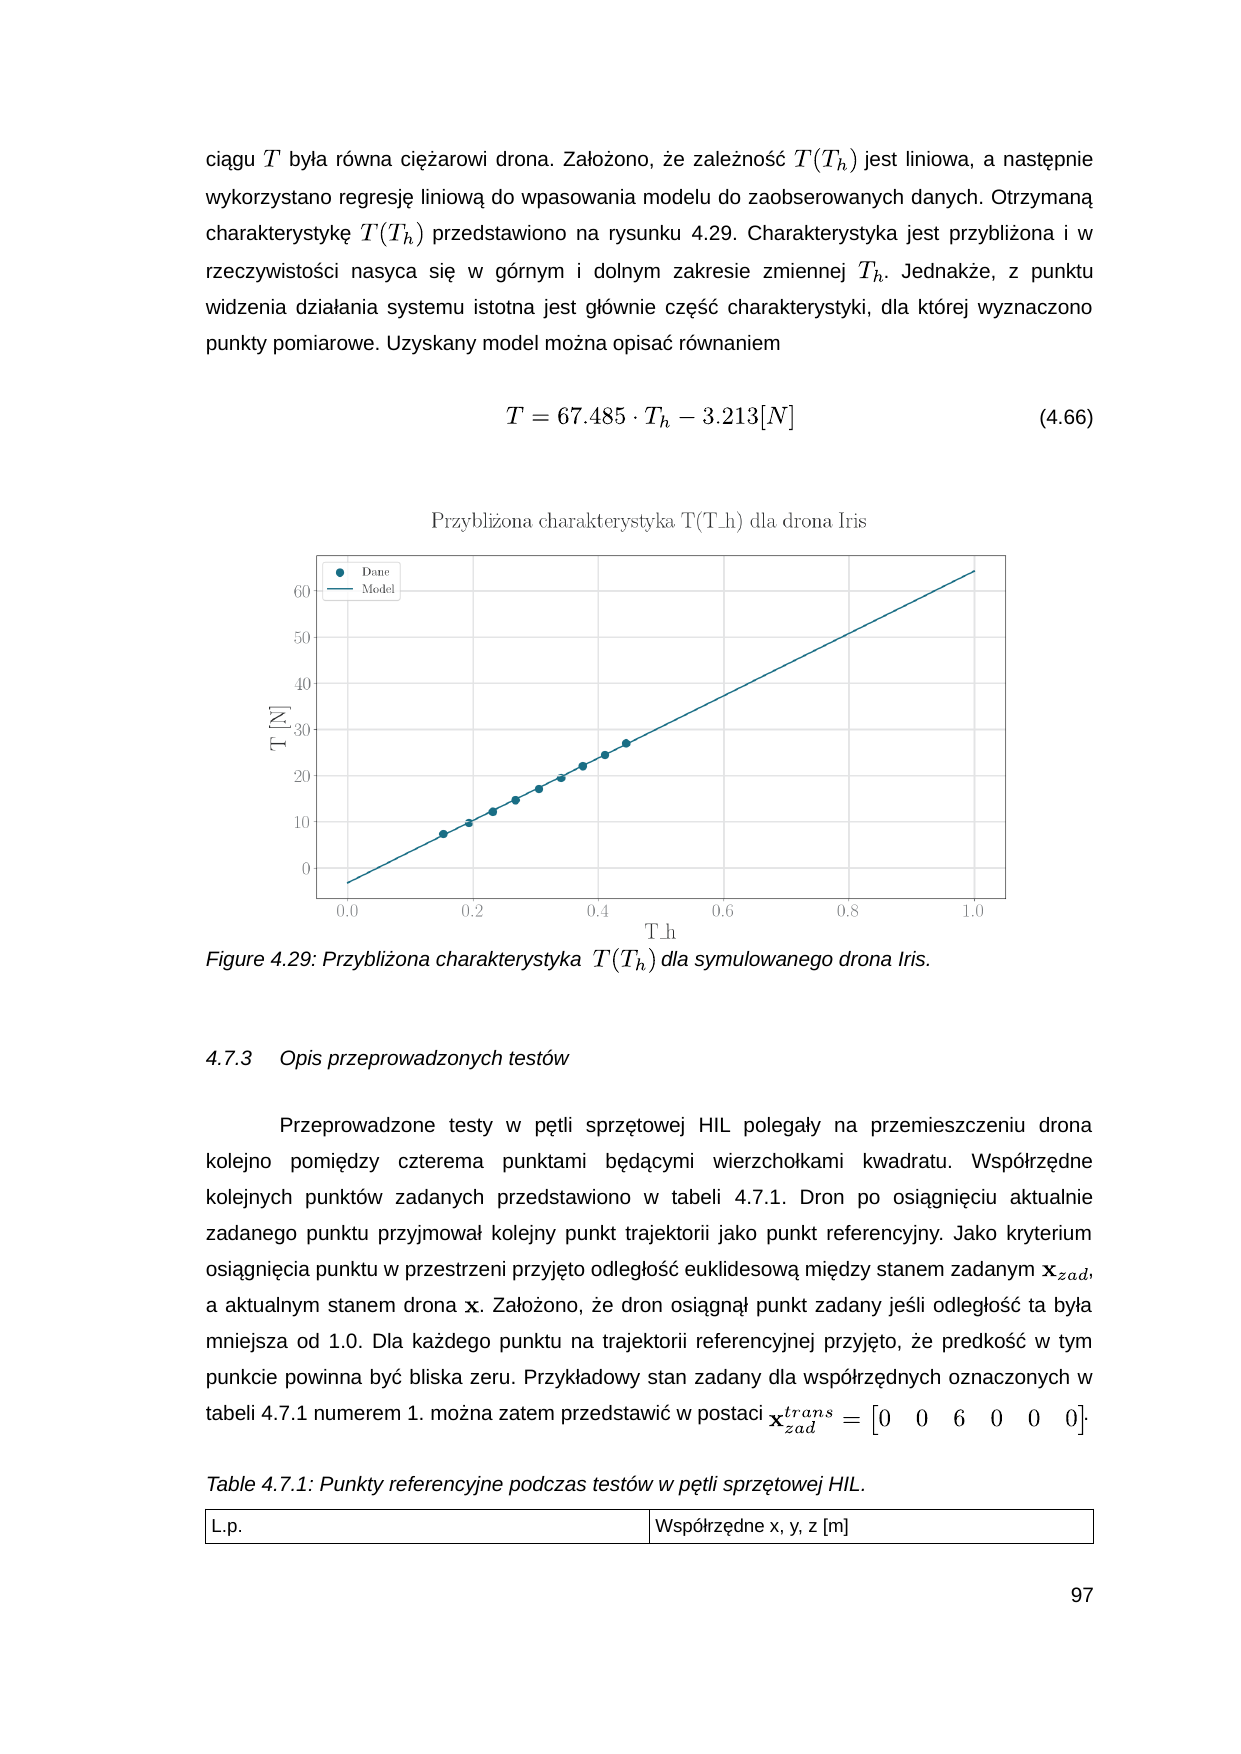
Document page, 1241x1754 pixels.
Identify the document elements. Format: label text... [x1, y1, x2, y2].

text (4.66) [206, 404, 1093, 430]
text Figure 4.29: Przybliżona charakterystyka dla symulowanego drona Iris. [206, 947, 1093, 973]
subtitle Opis przeprowadzonych testów [206, 1046, 1093, 1070]
text Przeprowadzone testy w pętli sprzętowej HIL polegały na przemieszczeniu drona kolejno pomiędzy czterema punktami będącymi wierzchołkami kwadratu. Współrzędne kolejnych punktów zadanych przedstawiono w tabeli 4.7.1. Dron po osiągnięciu aktualnie zadanego punktu przyjmował kolejny punkt trajektorii jako punkt referencyjny. Jako kryterium osiągnięcia punktu w przestrzeni przyjęto odległość euklidesową między stanem zadanym , a aktualnym stanem drona . Założono, że dron osiągnął punkt zadany jeśli odległość ta była mniejsza od 1.0. Dla każdego punktu na trajektorii referencyjnej przyjęto, że predkość w tym punkcie powinna być bliska zeru. Przykładowy stan zadany dla współrzędnych oznaczonych w tabeli 4.7.1 numerem 1. można zatem przedstawić w postaci . [206, 1113, 1093, 1435]
picture [205, 503, 1094, 947]
table_header Współrzędne x, y, z [m] [650, 1510, 1093, 1542]
table_header L.p. [206, 1510, 649, 1542]
text ciągu była równa ciężarowi drona. Założono, że zależność jest liniowa, a następnie wykorzystano regresję liniową do wpasowania modelu do zaobserowanych danych. Otrzymaną charakterystykę przedstawiono na rysunku 4.29. Charakterystyka jest przybliżona i w rzeczywistości nasyca się w górnym i dolnym zakresie zmiennej . Jednakże, z punktu widzenia działania systemu istotna jest głównie część charakterystyki, dla której wyznaczono punkty pomiarowe. Uzyskany model można opisać równaniem [206, 147, 1093, 354]
text Table 4.7.1: Punkty referencyjne podczas testów w pętli sprzętowej HIL. [206, 1472, 1093, 1496]
